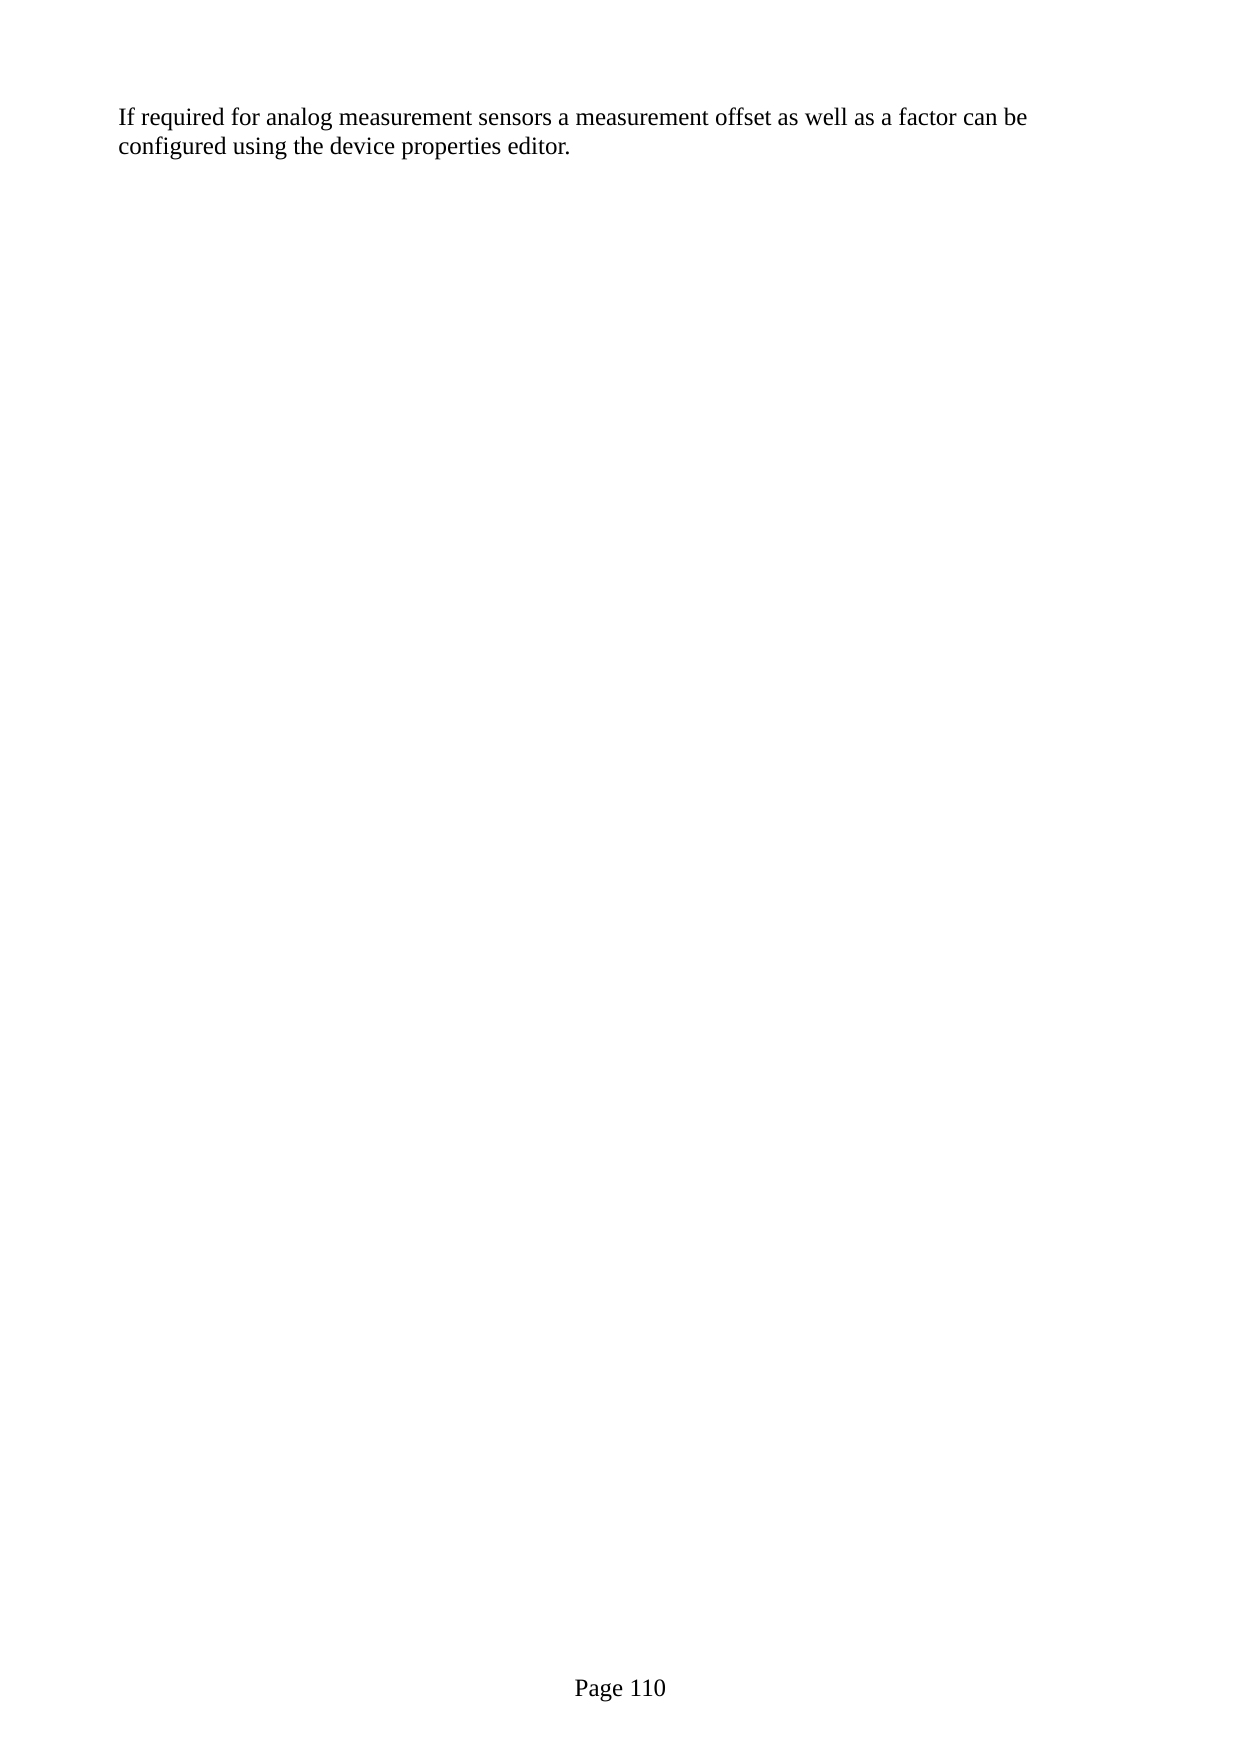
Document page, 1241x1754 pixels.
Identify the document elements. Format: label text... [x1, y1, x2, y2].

text If required for analog measurement sensors a measurement offset as well as a factor can be configured using the device properties editor. [118, 102, 1122, 160]
